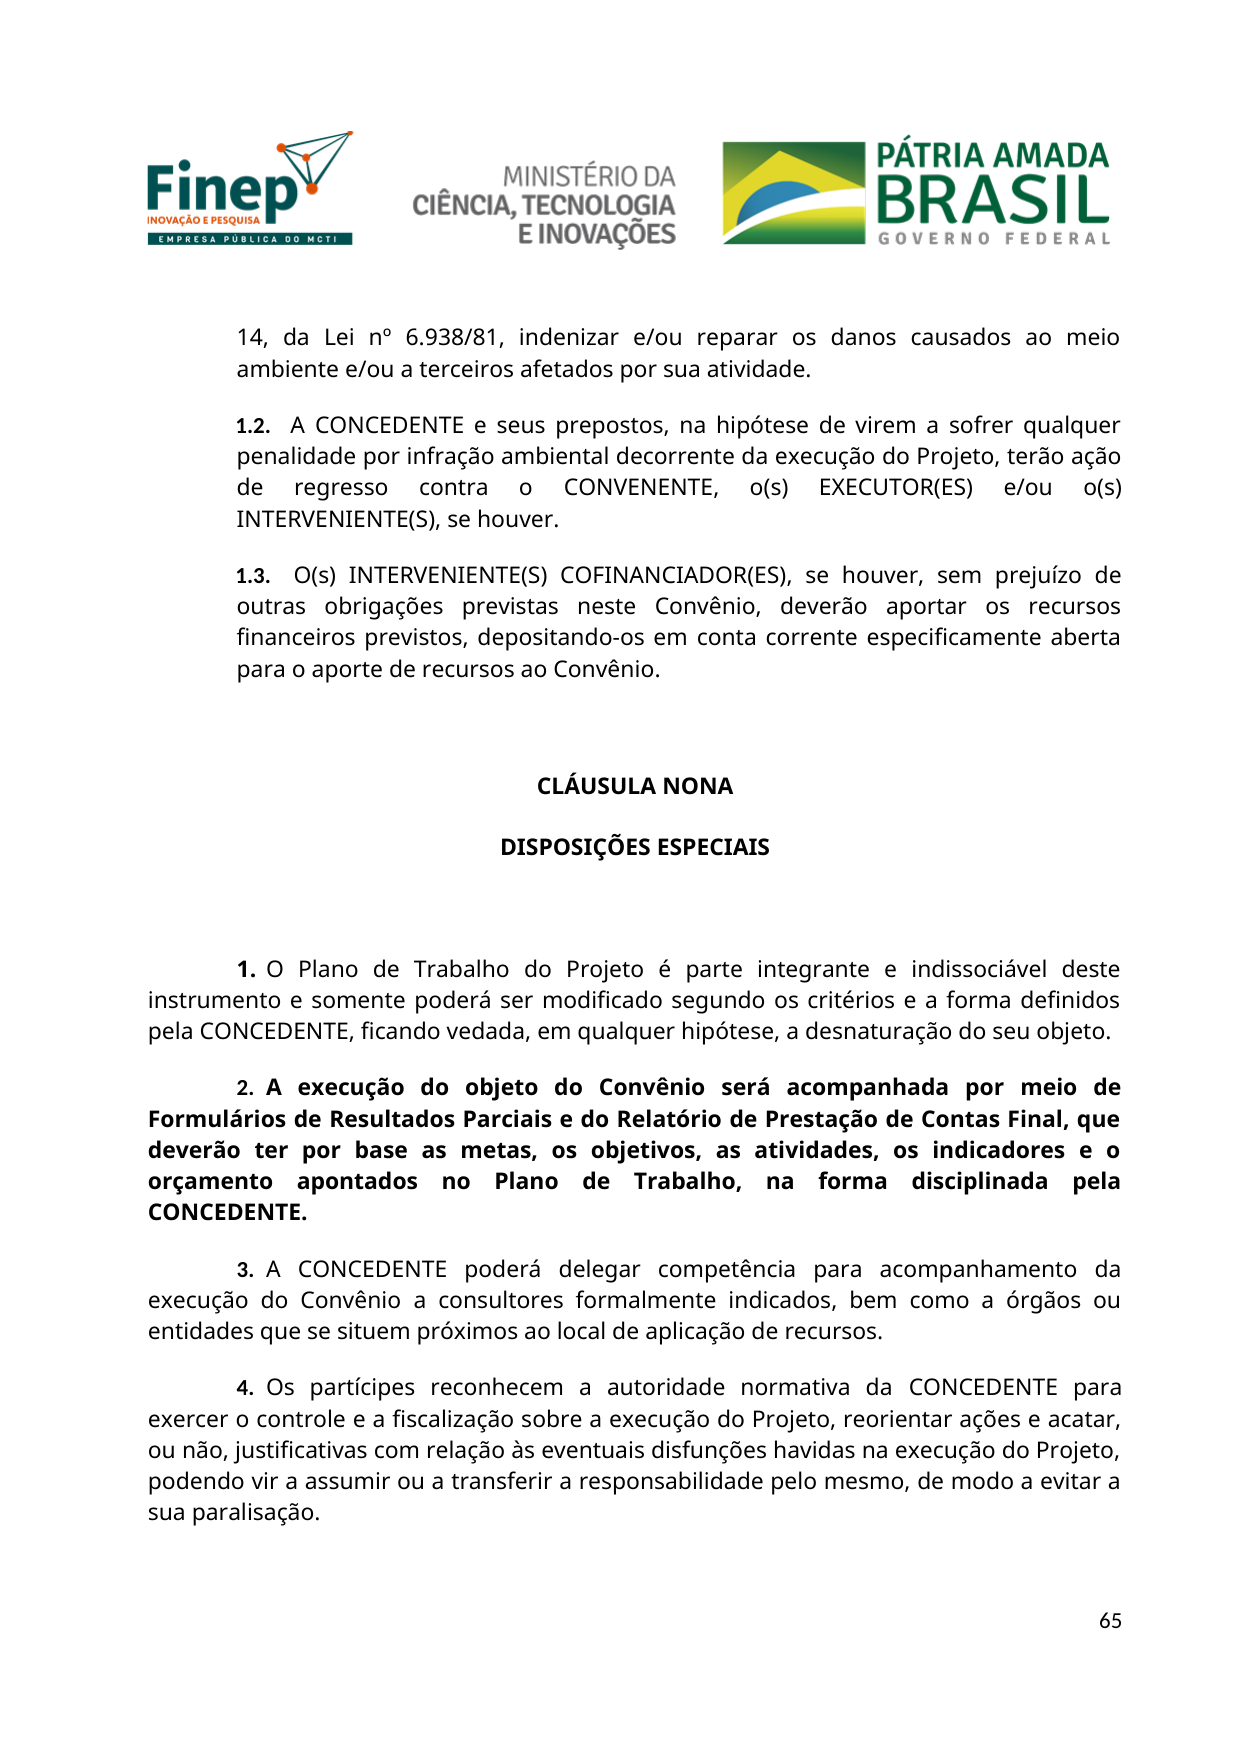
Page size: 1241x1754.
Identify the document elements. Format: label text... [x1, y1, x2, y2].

text DISPOSIÇÕES ESPECIAIS [148, 831, 1122, 862]
list Os partícipes reconhecem a autoridade normativa da CONCEDENTE para exercer o controle e a fiscalização sobre a execução do Projeto, reorientar ações e acatar, ou não, justificativas com relação às eventuais disfunções havidas na execução do Projeto, podendo vir a assumir ou a transferir a responsabilidade pelo mesmo, de modo a evitar a sua paralisação. [148, 1371, 1122, 1528]
text CLÁUSULA NONA [148, 770, 1122, 801]
list A CONCEDENTE e seus prepostos, na hipótese de virem a sofrer qualquer penalidade por infração ambiental decorrente da execução do Projeto, terão ação de regresso contra o CONVENENTE, o(s) EXECUTOR(ES) e/ou o(s) INTERVENIENTE(S), se houver. [235, 409, 1122, 534]
list O Plano de Trabalho do Projeto é parte integrante e indissociável deste instrumento e somente poderá ser modificado segundo os critérios e a forma definidos pela CONCEDENTE, ficando vedada, em qualquer hipótese, a desnaturação do seu objeto. [148, 953, 1122, 1046]
list O(s) INTERVENIENTE(S) COFINANCIADOR(ES), se houver, sem prejuízo de outras obrigações previstas neste Convênio, deverão aportar os recursos financeiros previstos, depositando-os em conta corrente especificamente aberta para o aporte de recursos ao Convênio. [235, 559, 1122, 684]
list A CONCEDENTE poderá delegar competência para acompanhamento da execução do Convênio a consultores formalmente indicados, bem como a órgãos ou entidades que se situem próximos ao local de aplicação de recursos. [148, 1253, 1122, 1346]
list 14, da Lei nº 6.938/81, indenizar e/ou reparar os danos causados ao meio ambiente e/ou a terceiros afetados por sua atividade. [236, 321, 1122, 384]
list A execução do objeto do Convênio será acompanhada por meio de Formulários de Resultados Parciais e do Relatório de Prestação de Contas Final, que deverão ter por base as metas, os objetivos, as atividades, os indicadores e o orçamento apontados no Plano de Trabalho, na forma disciplinada pela CONCEDENTE. [148, 1071, 1122, 1228]
